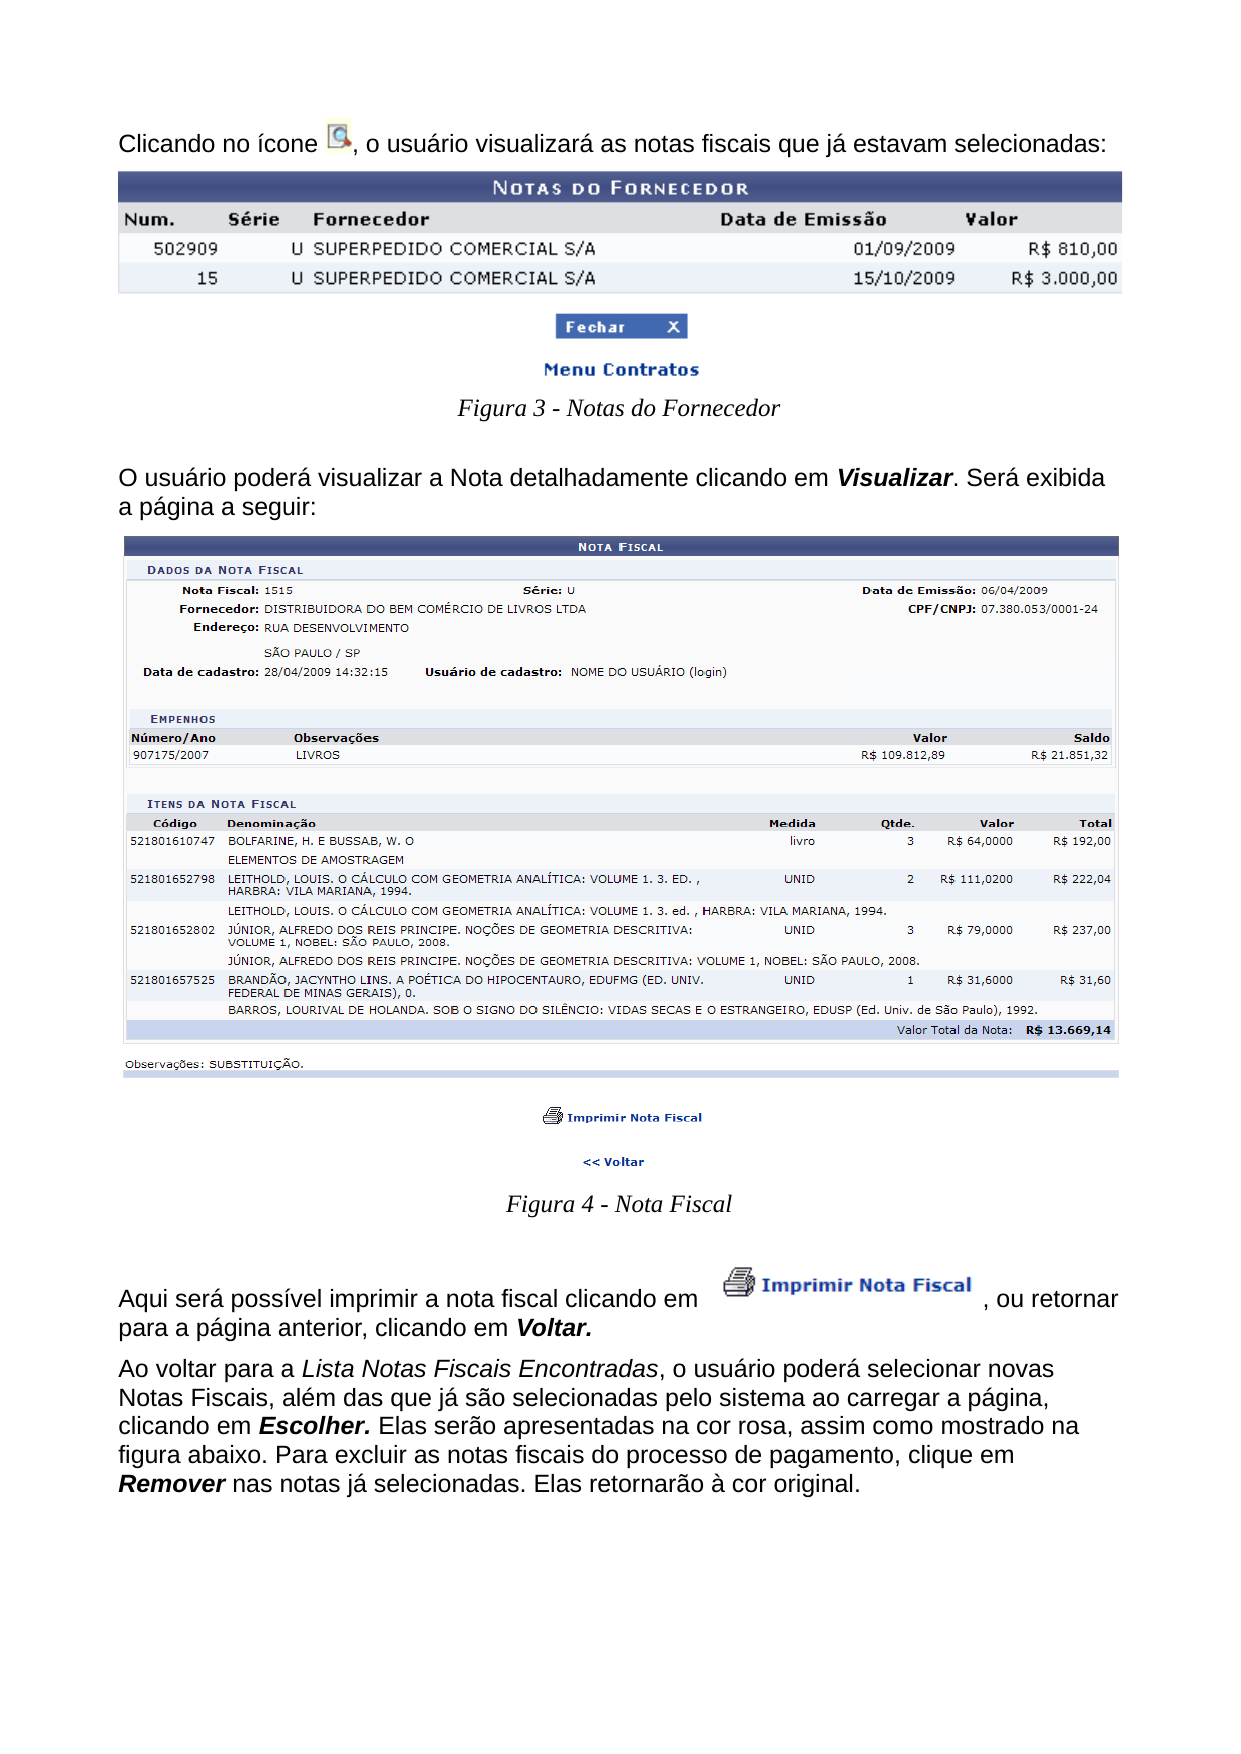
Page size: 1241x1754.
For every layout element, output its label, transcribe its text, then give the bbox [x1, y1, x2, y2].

text O usuário poderá visualizar a Nota detalhadamente clicando em Visualizar. Será exibida a página a seguir: [118, 463, 1122, 521]
picture [118, 533, 1123, 1180]
text Ao voltar para a Lista Notas Fiscais Encontradas, o usuário poderá selecionar novas Notas Fiscais, além das que já são selecionadas pelo sistema ao carregar a página, clicando em Escolher. Elas serão apresentadas na cor rosa, assim como mostrado na figura abaixo. Para excluir as notas fiscais do processo de pagamento, clique em Remover nas notas já selecionadas. Elas retornarão à cor original. [118, 1354, 1122, 1497]
picture [118, 170, 1123, 393]
text Clicando no ícone , o usuário visualizará as notas fiscais que já estavam selecionadas: [118, 118, 1122, 158]
text Figura 3 - Notas do Fornecedor [118, 393, 1122, 422]
picture [706, 1258, 983, 1308]
text Figura 4 - Nota Fiscal [118, 1189, 1122, 1217]
text Aqui será possível imprimir a nota fiscal clicando em , ou retornar para a página anterior, clicando em Voltar. [118, 1259, 1122, 1341]
picture [325, 118, 352, 153]
